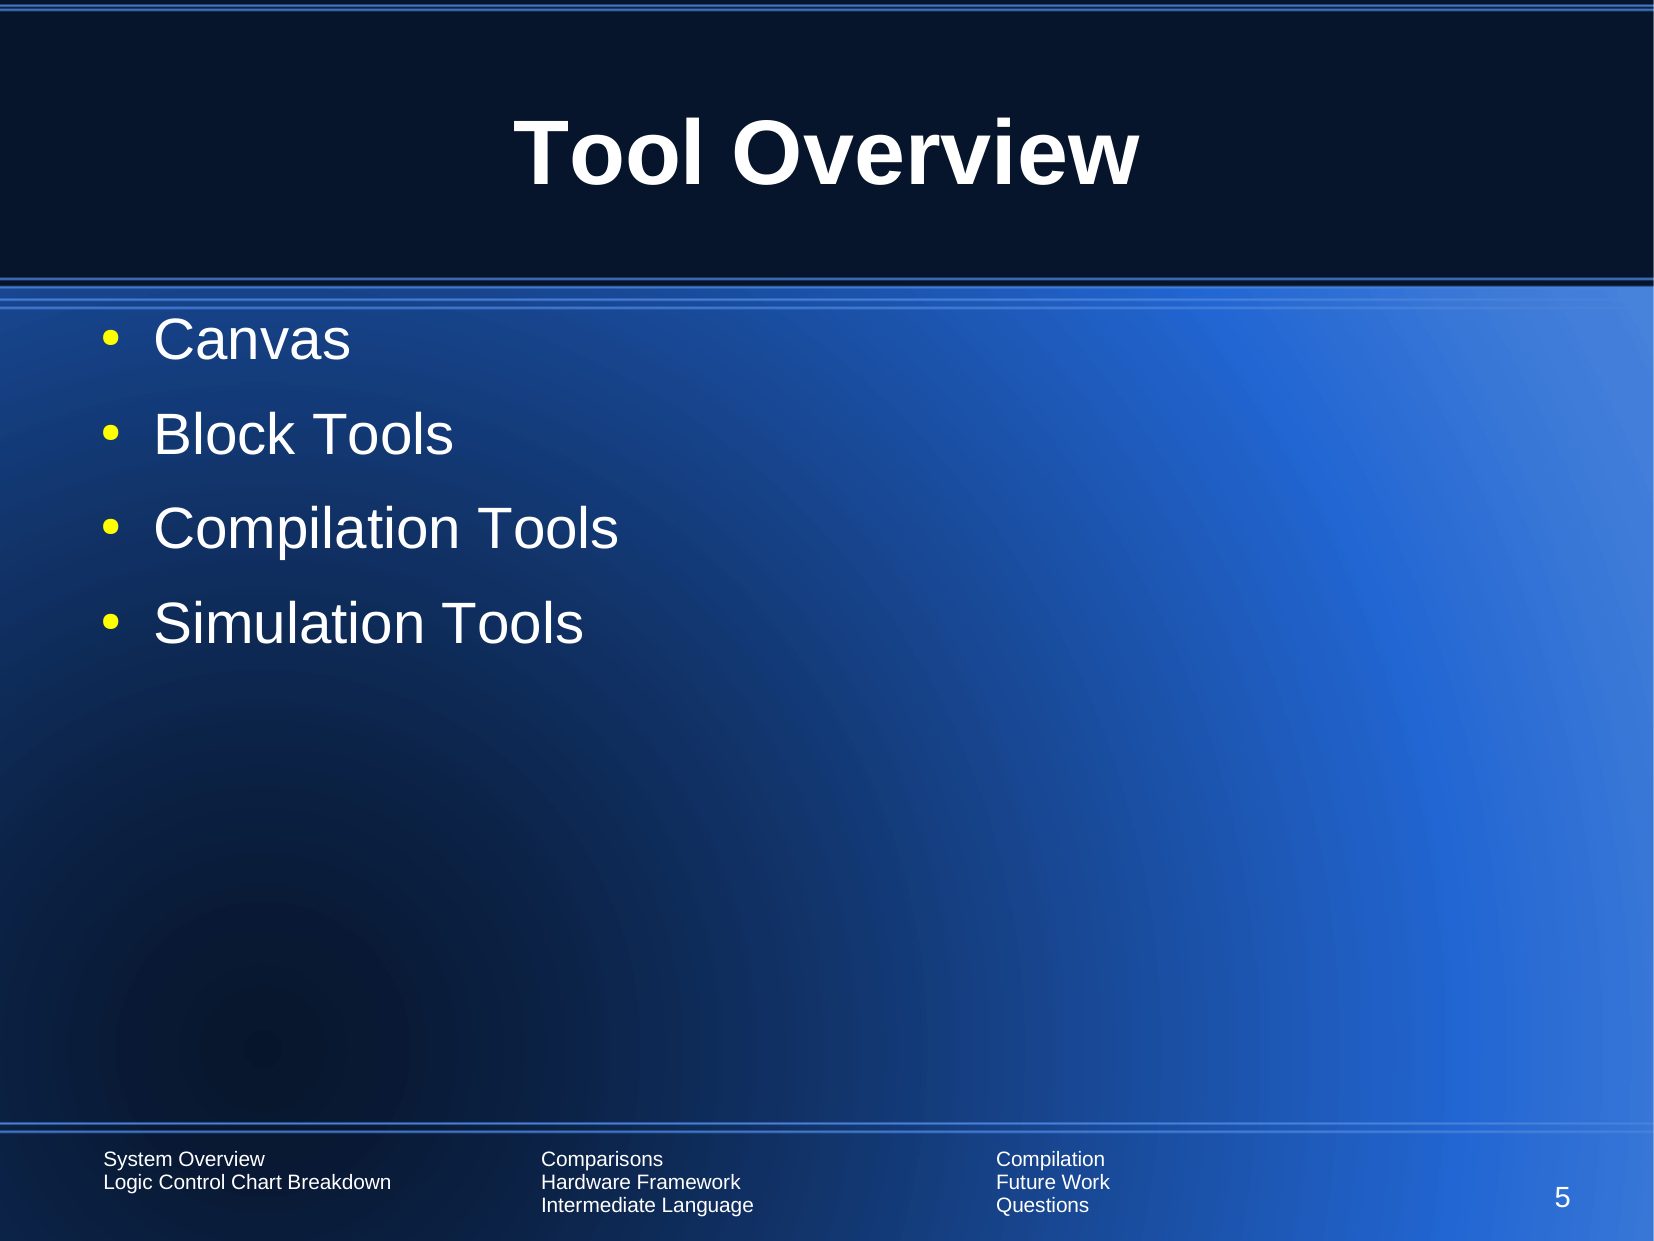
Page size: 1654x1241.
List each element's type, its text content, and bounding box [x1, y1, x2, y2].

picture [0, 0, 1654, 1241]
title Tool Overview [82, 56, 1571, 250]
list Canvas Block Tools Compilation Tools Simulation Tools [82, 307, 1571, 1111]
